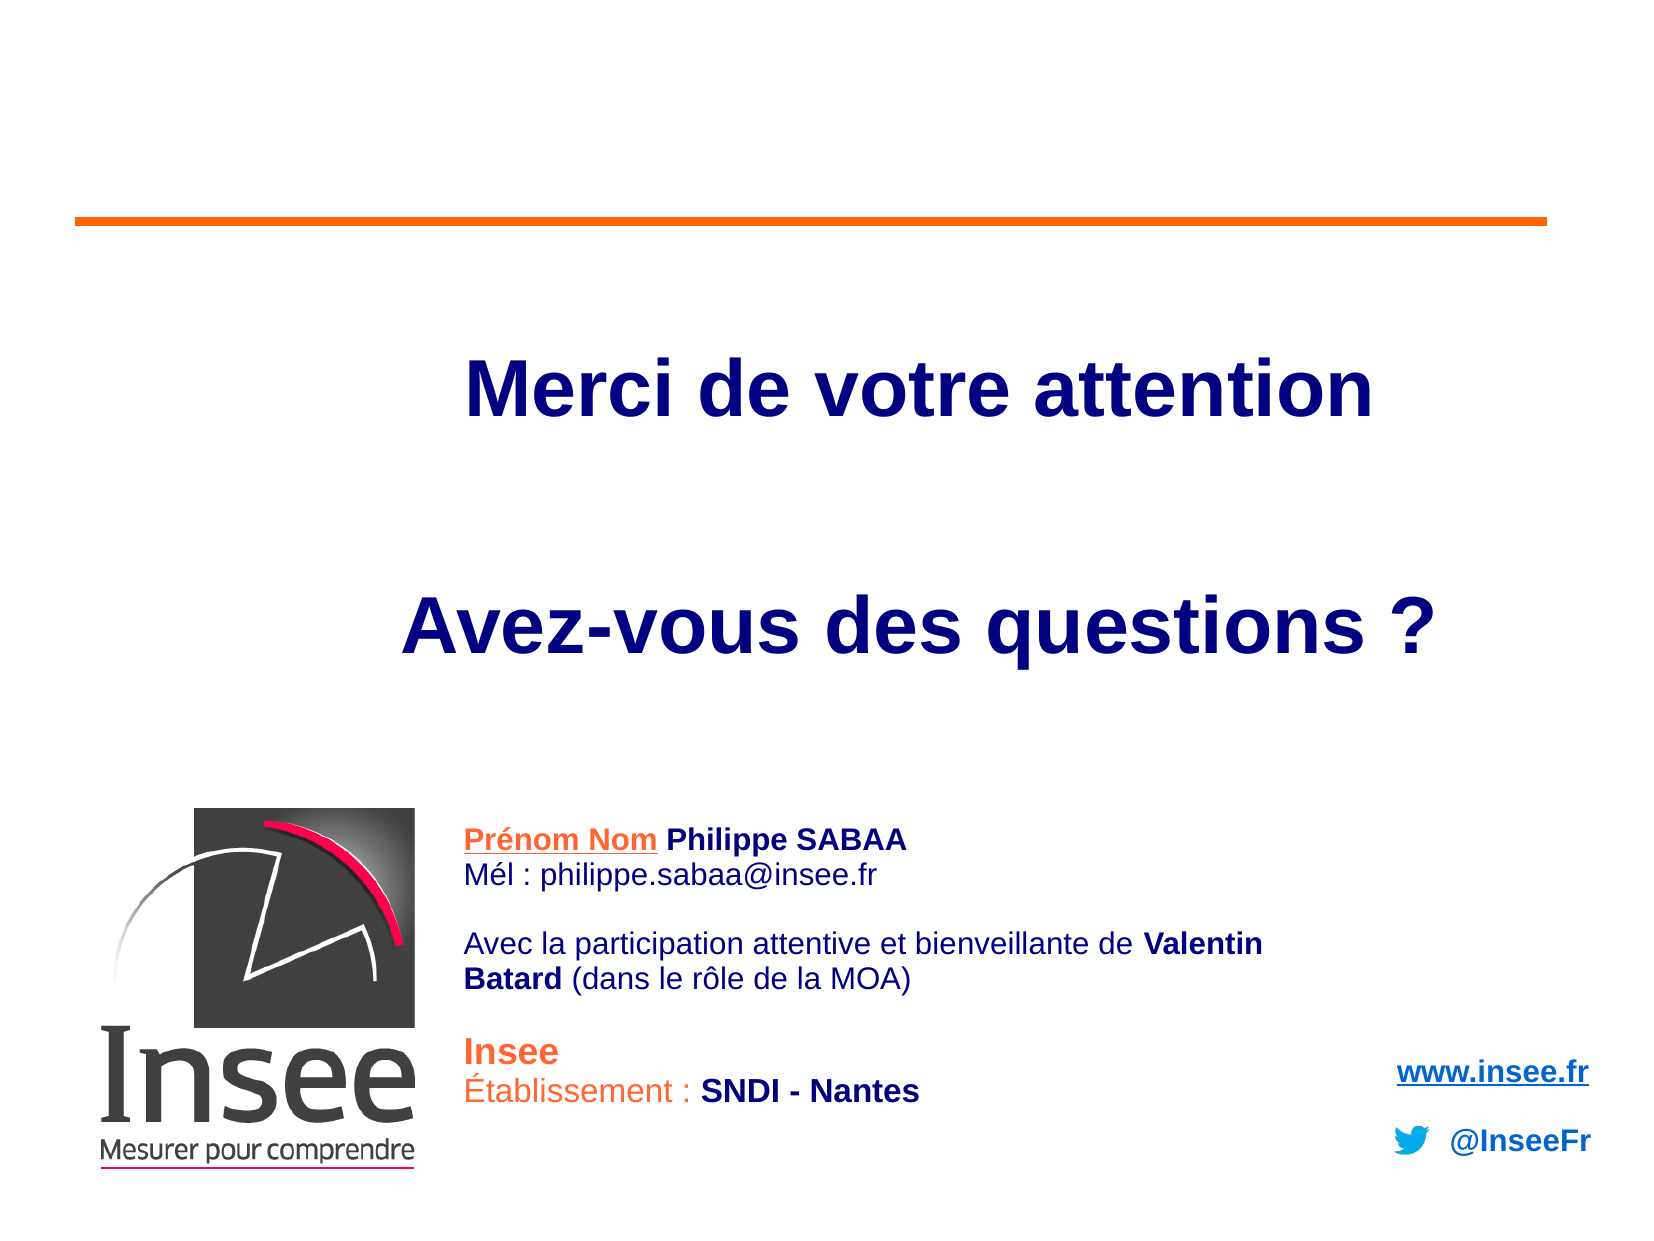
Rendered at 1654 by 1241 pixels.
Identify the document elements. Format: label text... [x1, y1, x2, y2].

list Merci de votre attention Avez-vous des questions ? [271, 343, 1501, 674]
picture [70, 780, 446, 1195]
picture [1382, 1111, 1442, 1170]
text_box Prénom Nom Philippe SABAA Mél : philippe.sabaa@insee.fr Avec la participation attentive et bienveillante de Valentin Batard (dans le rôle de la MOA) Insee Établissement : SNDI - Nantes [448, 814, 1335, 1187]
